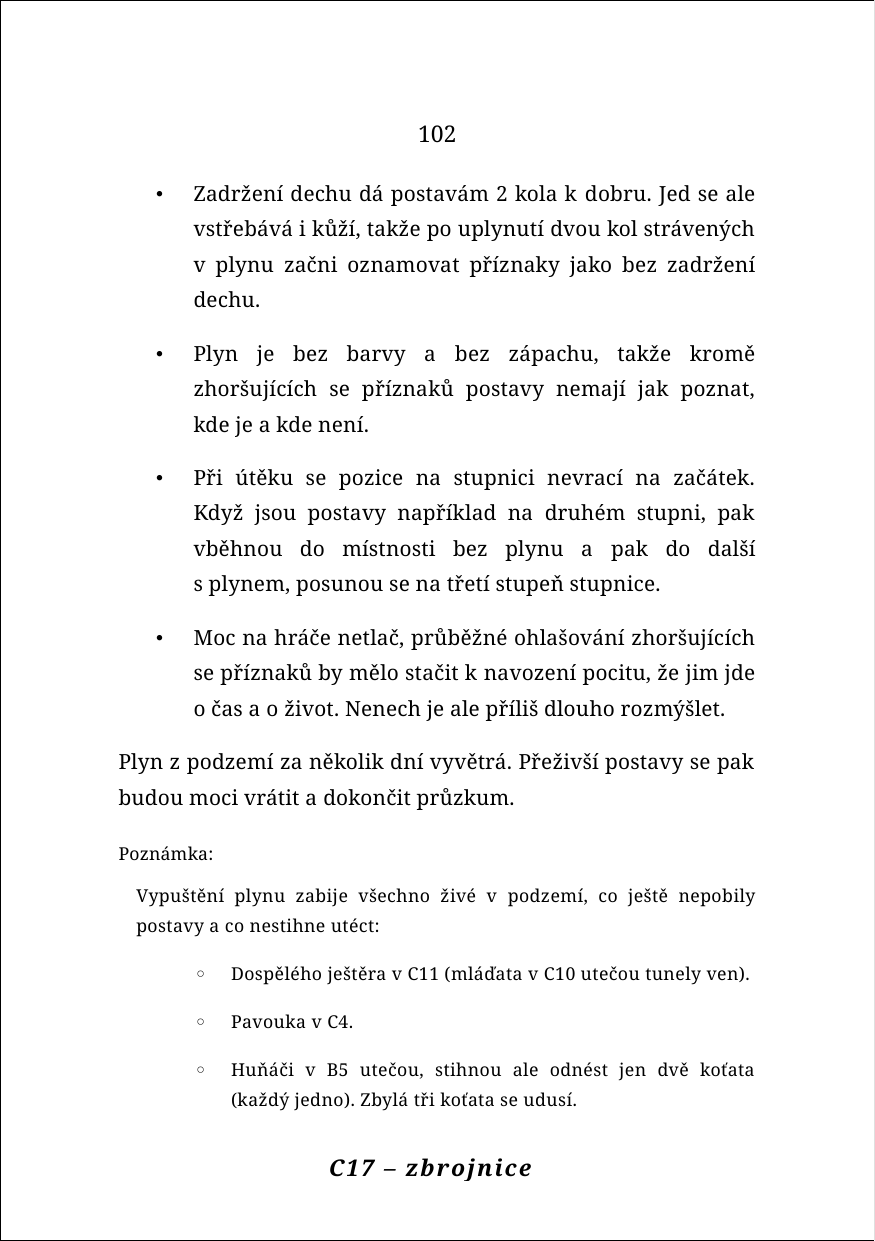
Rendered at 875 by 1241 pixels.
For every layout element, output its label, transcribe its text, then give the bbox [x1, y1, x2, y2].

text Plyn z⁠ podzemí za několik dní vyvětrá. Přeživší postavy se pak budou moci vrátit a⁠ dokončit průzkum. [118, 747, 756, 811]
list Plyn je bez barvy a⁠ bez zápachu, takže kromě zhoršujících se příznaků postavy nemají jak poznat, kde je a⁠ kde není. [156, 339, 756, 438]
list Při útěku se pozice na stupnici nevrací na začátek. Když jsou postavy například na druhém stupni, pak vběhnou do místnosti bez plynu a⁠ pak do další s⁠ plynem, posunou se na třetí stupeň stupnice. [156, 463, 756, 598]
list Dospělého ještěra v⁠ C11 (mláďata v⁠ C10 utečou tunely ven). [193, 962, 756, 986]
list Moc na hráče netlač, průběžné ohlašování zhoršujících se příznaků by mělo stačit k⁠ navození pocitu, že jim jde o⁠ čas a⁠ o⁠ život. Nenech je ale příliš dlouho rozmýšlet. [156, 623, 756, 722]
text Vypuštění plynu zabije všechno živé v⁠ podzemí, co ještě nepobily postavy a⁠ co nestihne utéct: [136, 884, 756, 938]
list Pavouka v⁠ C4. [193, 1010, 756, 1034]
list Huňáči v⁠ B5 utečou, stihnou ale odnést jen dvě koťata (každý jedno). Zbylá tři koťata se udusí. [193, 1058, 756, 1112]
list Zadržení dechu dá postavám 2 kola k⁠ dobru. Jed se ale vstřebává i⁠ kůží, takže po uplynutí dvou kol strávených v⁠ plynu začni oznamovat příznaky jako bez zadržení dechu. [156, 179, 756, 314]
text Poznámka: [118, 842, 756, 866]
